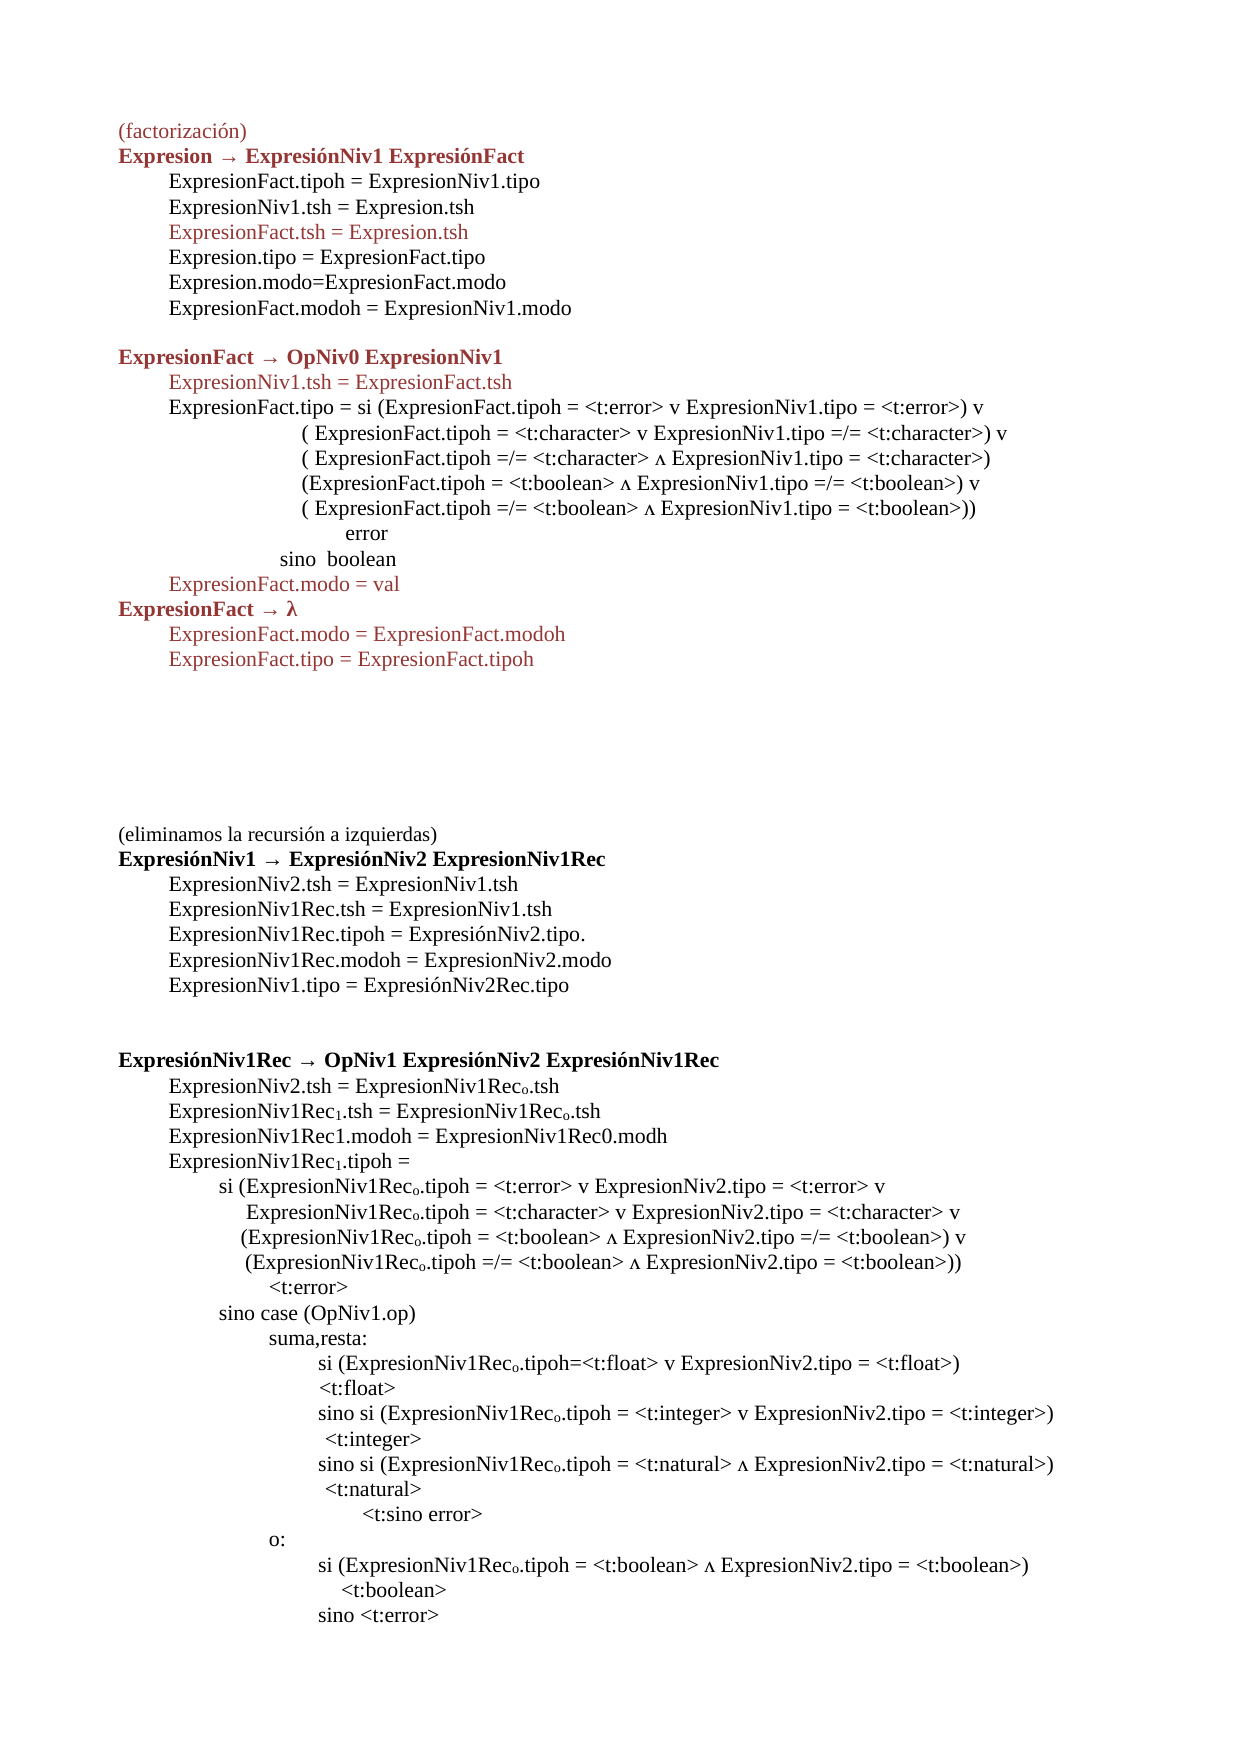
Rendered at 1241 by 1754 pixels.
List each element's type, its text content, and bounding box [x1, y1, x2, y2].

text ExpresionNiv1.tsh = ExpresionFact.tsh [118, 369, 1122, 394]
text si (ExpresionNiv1Reco.tipoh=<t:float> v ExpresionNiv2.tipo = <t:float>) [118, 1350, 1122, 1375]
text ( ExpresionFact.tipoh =/= <t:character> ᴧ ExpresionNiv1.tipo = <t:character>) [118, 445, 1122, 470]
text sino si (ExpresionNiv1Reco.tipoh = <t:natural> ᴧ ExpresionNiv2.tipo = <t:natural>) [118, 1451, 1122, 1476]
text ExpresionFact.tipoh = ExpresionNiv1.tipo [118, 168, 1122, 194]
text Expresion.tipo = ExpresionFact.tipo [118, 244, 1122, 269]
text <t:integer> [118, 1426, 1122, 1451]
text ExpresionNiv1Reco.tipoh = <t:character> v ExpresionNiv2.tipo = <t:character> v [118, 1199, 1122, 1224]
text (factorización) [118, 118, 1122, 143]
text ExpresionNiv1Rec.tipoh = ExpresiónNiv2.tipo. [118, 921, 1122, 947]
text ExpresionFact → λ [118, 596, 1122, 621]
text suma,resta: [118, 1325, 1122, 1350]
text (ExpresionNiv1Reco.tipoh = <t:boolean> ᴧ ExpresionNiv2.tipo =/= <t:boolean>) v [118, 1224, 1122, 1249]
text si (ExpresionNiv1Reco.tipoh = <t:error> v ExpresionNiv2.tipo = <t:error> v [118, 1173, 1122, 1199]
text ( ExpresionFact.tipoh = <t:character> v ExpresionNiv1.tipo =/= <t:character>) v [118, 419, 1122, 445]
text ExpresionFact → OpNiv0 ExpresionNiv1 [118, 344, 1122, 369]
text ExpresionFact.modoh = ExpresionNiv1.modo [118, 294, 1122, 320]
text ExpresionNiv1Rec.tsh = ExpresionNiv1.tsh [118, 896, 1122, 921]
text (eliminamos la recursión a izquierdas) [118, 822, 1122, 846]
text ExpresionFact.tipo = ExpresionFact.tipoh [118, 646, 1122, 672]
text ExpresionNiv1Rec1.tipoh = [118, 1148, 1122, 1173]
text ExpresiónNiv1 → ExpresiónNiv2 ExpresionNiv1Rec [118, 846, 1122, 871]
text (ExpresionNiv1Reco.tipoh =/= <t:boolean> ᴧ ExpresionNiv2.tipo = <t:boolean>)) [118, 1249, 1122, 1274]
text ExpresionNiv1.tipo = ExpresiónNiv2Rec.tipo [118, 972, 1122, 997]
text <t:natural> [118, 1476, 1122, 1501]
text ExpresionNiv1Rec1.modoh = ExpresionNiv1Rec0.modh [118, 1123, 1122, 1148]
text <t:boolean> [118, 1577, 1122, 1602]
text ExpresionFact.tipo = si (ExpresionFact.tipoh = <t:error> v ExpresionNiv1.tipo = <t:error>) v [118, 394, 1122, 419]
text <t:sino error> [118, 1501, 1122, 1526]
text ExpresionNiv2.tsh = ExpresionNiv1.tsh [118, 871, 1122, 896]
text ( ExpresionFact.tipoh =/= <t:boolean> ᴧ ExpresionNiv1.tipo = <t:boolean>)) [118, 495, 1122, 520]
text ExpresionNiv2.tsh = ExpresionNiv1Reco.tsh [118, 1073, 1122, 1098]
text ExpresiónNiv1Rec → OpNiv1 ExpresiónNiv2 ExpresiónNiv1Rec [118, 1047, 1122, 1073]
text <t:error> [118, 1274, 1122, 1299]
text o: [118, 1526, 1122, 1552]
text ExpresionNiv1.tsh = Expresion.tsh [118, 194, 1122, 219]
text <t:float> [118, 1375, 1122, 1400]
text sino si (ExpresionNiv1Reco.tipoh = <t:integer> v ExpresionNiv2.tipo = <t:integer>) [118, 1400, 1122, 1426]
text sino case (OpNiv1.op) [118, 1299, 1122, 1325]
text ExpresionFact.modo = ExpresionFact.modoh [118, 621, 1122, 646]
text ExpresionNiv1Rec1.tsh = ExpresionNiv1Reco.tsh [118, 1098, 1122, 1123]
text ExpresionFact.tsh = Expresion.tsh [118, 219, 1122, 244]
text sino <t:error> [118, 1602, 1122, 1627]
text Expresion.modo=ExpresionFact.modo [118, 269, 1122, 294]
text si (ExpresionNiv1Reco.tipoh = <t:boolean> ᴧ ExpresionNiv2.tipo = <t:boolean>) [118, 1552, 1122, 1577]
text (ExpresionFact.tipoh = <t:boolean> ᴧ ExpresionNiv1.tipo =/= <t:boolean>) v [118, 470, 1122, 495]
text sino boolean [118, 546, 1122, 571]
text Expresion → ExpresiónNiv1 ExpresiónFact [118, 143, 1122, 168]
text error [118, 520, 1122, 546]
text ExpresionFact.modo = val [118, 571, 1122, 596]
text ExpresionNiv1Rec.modoh = ExpresionNiv2.modo [118, 947, 1122, 972]
